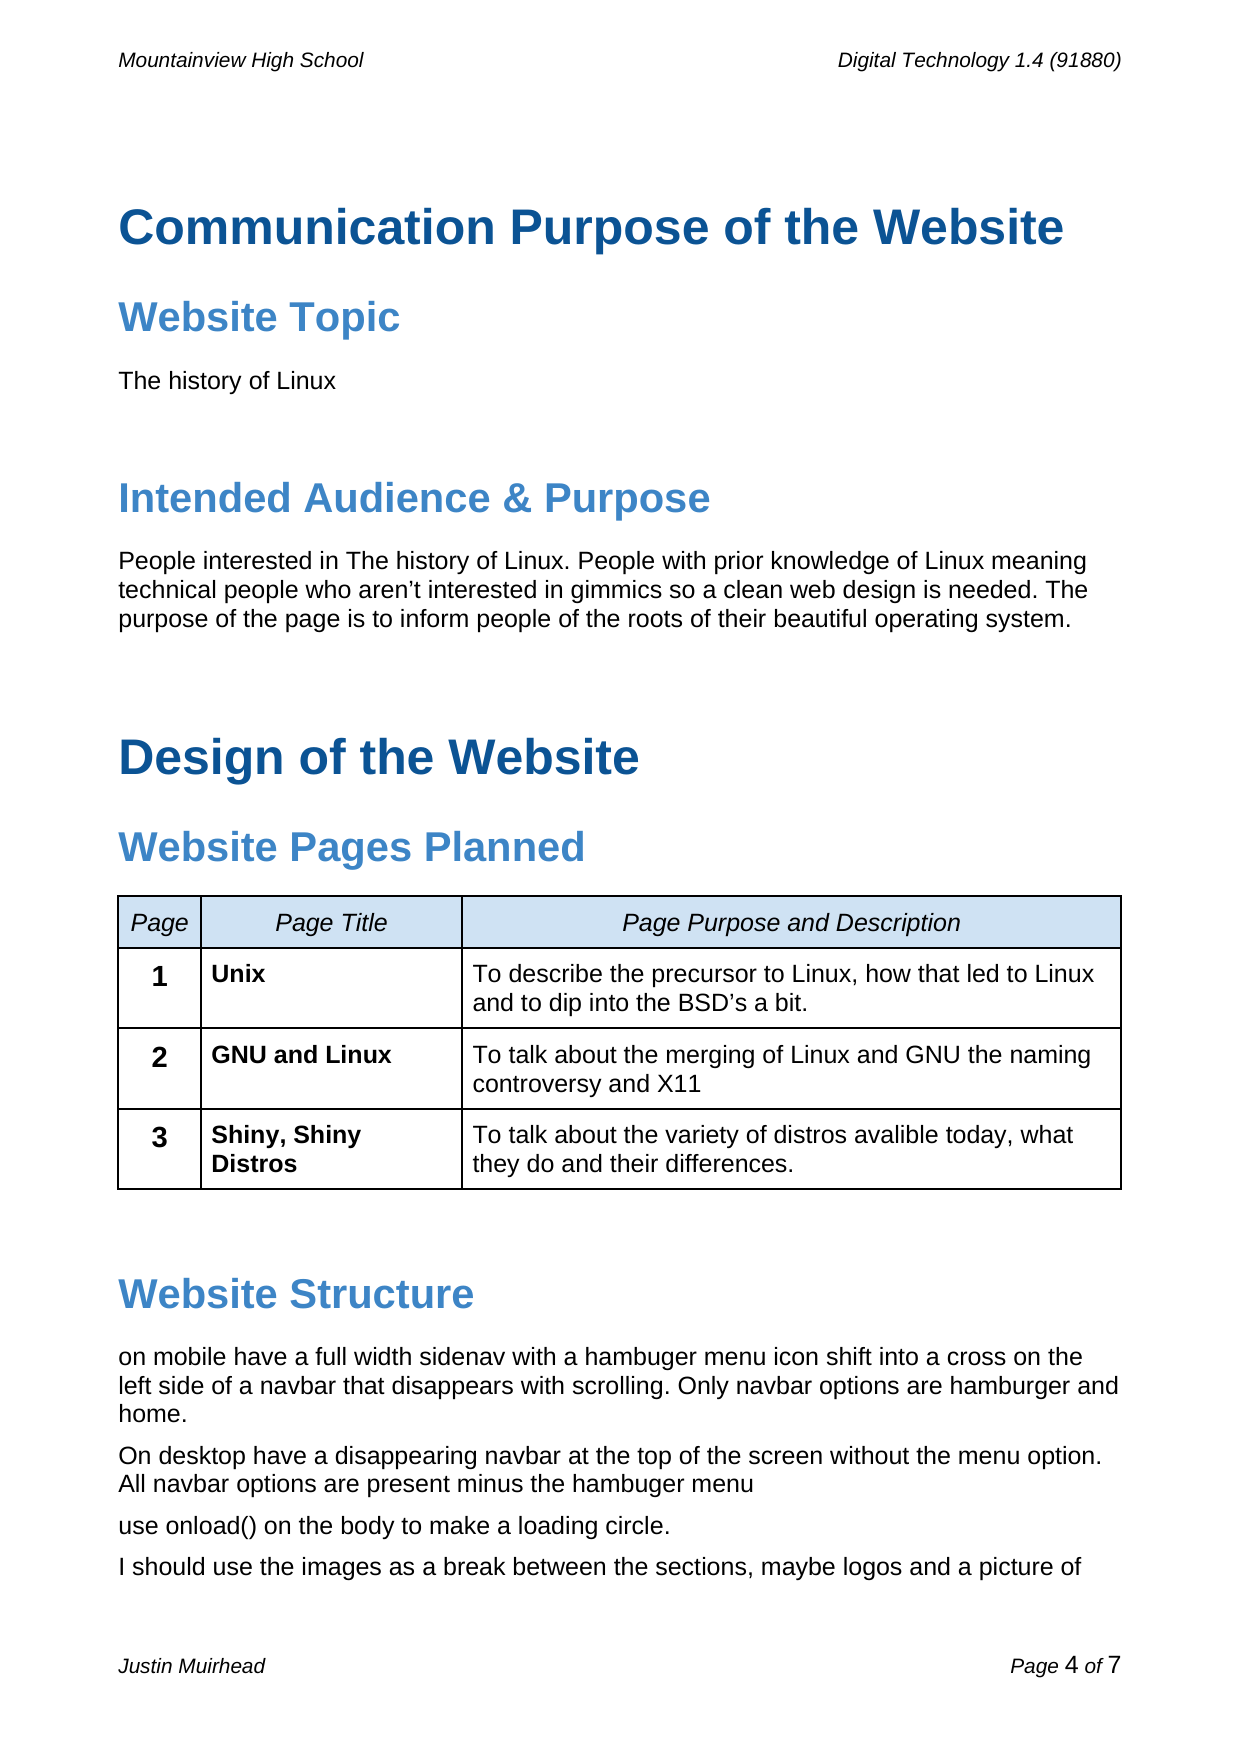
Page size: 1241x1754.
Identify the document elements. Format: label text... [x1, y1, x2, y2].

table_cell Unix [202, 949, 461, 1027]
subtitle Communication Purpose of the Website [118, 198, 1122, 255]
table_cell 3 [119, 1110, 200, 1188]
text on mobile have a full width sidenav with a hambuger menu icon shift into a cross on the left side of a navbar that disappears with scrolling. Only navbar options are hamburger and home. [118, 1342, 1122, 1428]
table_cell 2 [119, 1029, 200, 1108]
text I should use the images as a break between the sections, maybe logos and a picture of [118, 1552, 1122, 1581]
subtitle Website Topic [118, 293, 1122, 341]
subtitle Design of the Website [118, 727, 1122, 785]
subtitle Website Pages Planned [118, 822, 1122, 870]
subtitle Intended Audience & Purpose [118, 473, 1122, 521]
text People interested in The history of Linux. People with prior knowledge of Linux meaning technical people who aren’t interested in gimmics so a clean web design is needed. The purpose of the page is to inform people of the roots of their beautiful operating system. [118, 546, 1122, 632]
table_cell To talk about the variety of distros avalible today, what they do and their differences. [463, 1110, 1120, 1188]
table_cell GNU and Linux [202, 1029, 461, 1108]
table_cell Shiny, Shiny Distros [202, 1110, 461, 1188]
table_cell To talk about the merging of Linux and GNU the naming controversy and X11 [463, 1029, 1120, 1108]
text use onload() on the body to make a loading circle. [118, 1511, 1122, 1539]
table_header Page [119, 897, 200, 947]
text The history of Linux [118, 366, 1122, 394]
table_header Page Title [202, 897, 461, 947]
subtitle Website Structure [118, 1269, 1122, 1317]
table_cell To describe the precursor to Linux, how that led to Linux and to dip into the BSD’s a bit. [463, 949, 1120, 1027]
text On desktop have a disappearing navbar at the top of the screen without the menu option. All navbar options are present minus the hambuger menu [118, 1441, 1122, 1498]
table_header Page Purpose and Description [463, 897, 1120, 947]
table_cell 1 [119, 949, 200, 1027]
